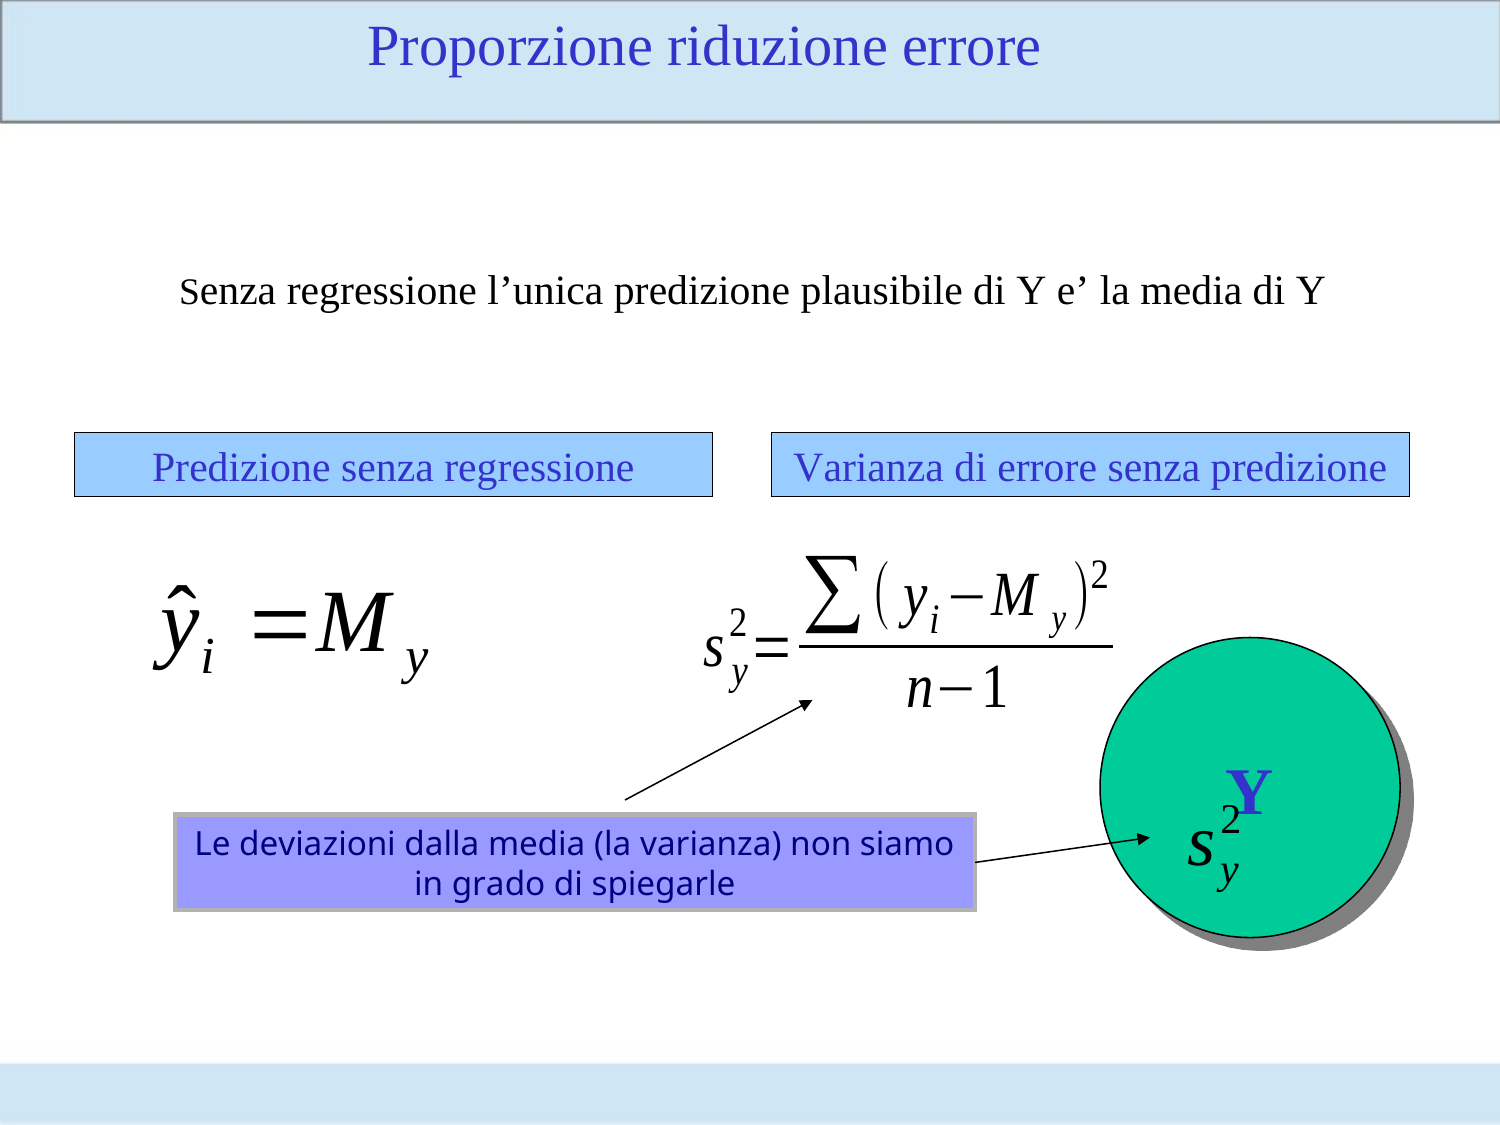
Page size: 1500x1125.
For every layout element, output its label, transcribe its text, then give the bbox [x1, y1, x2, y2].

chart [139, 562, 449, 704]
title Proporzione riduzione errore [29, 0, 1380, 136]
chart [687, 549, 1134, 723]
text_box Le deviazioni dalla media (la varianza) non siamo in grado di spiegarle [174, 814, 975, 910]
chart [1175, 787, 1254, 909]
text_box Predizione senza regressione [74, 432, 713, 497]
text_box Y [1100, 637, 1401, 938]
text_box Varianza di errore senza predizione [771, 432, 1410, 497]
picture [0, 0, 1500, 1125]
text_box Senza regressione l’unica predizione plausibile di Y e’ la media di Y [137, 224, 1410, 321]
